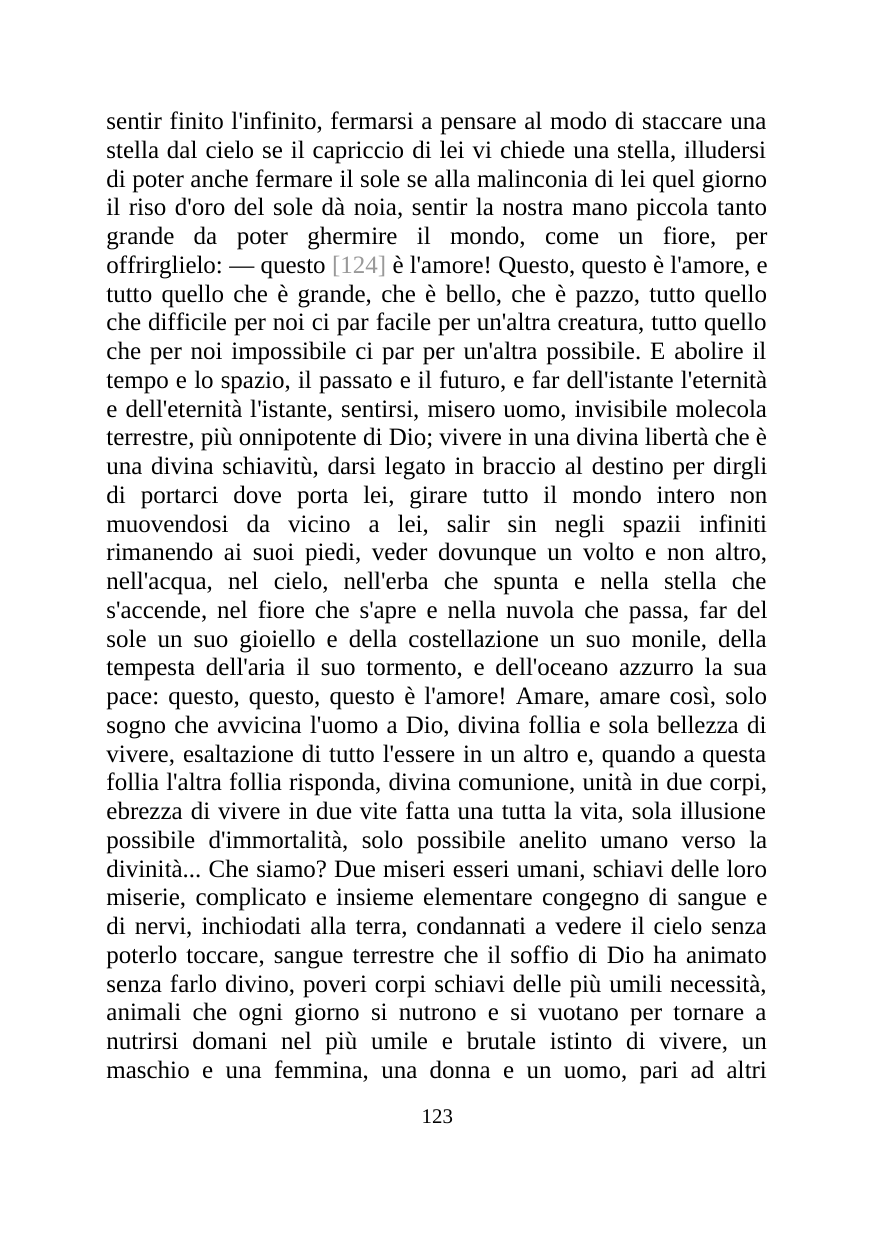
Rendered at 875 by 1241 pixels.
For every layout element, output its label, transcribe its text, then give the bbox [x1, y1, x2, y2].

text sentir finito l'infinito, fermarsi a pensare al modo di staccare una stella dal cielo se il capriccio di lei vi chiede una stella, illudersi di poter anche fermare il sole se alla malinconia di lei quel giorno il riso d'oro del sole dà noia, sentir la nostra mano piccola tanto grande da poter ghermire il mondo, come un fiore, per offrirglielo: — questo [124] è l'amore! Questo, questo è l'amore, e tutto quello che è grande, che è bello, che è pazzo, tutto quello che difficile per noi ci par facile per un'altra creatura, tutto quello che per noi impossibile ci par per un'altra possibile. E abolire il tempo e lo spazio, il passato e il futuro, e far dell'istante l'eternità e dell'eternità l'istante, sentirsi, misero uomo, invisibile molecola terrestre, più onnipotente di Dio; vivere in una divina libertà che è una divina schiavitù, darsi legato in braccio al destino per dirgli di portarci dove porta lei, girare tutto il mondo intero non muovendosi da vicino a lei, salir sin negli spazii infiniti rimanendo ai suoi piedi, veder dovunque un volto e non altro, nell'acqua, nel cielo, nell'erba che spunta e nella stella che s'accende, nel fiore che s'apre e nella nuvola che passa, far del sole un suo gioiello e della costellazione un suo monile, della tempesta dell'aria il suo tormento, e dell'oceano azzurro la sua pace: questo, questo, questo è l'amore! Amare, amare così, solo sogno che avvicina l'uomo a Dio, divina follia e sola bellezza di vivere, esaltazione di tutto l'essere in un altro e, quando a questa follia l'altra follia risponda, divina comunione, unità in due corpi, ebrezza di vivere in due vite fatta una tutta la vita, sola illusione possibile d'immortalità, solo possibile anelito umano verso la divinità... Che siamo? Due miseri esseri umani, schiavi delle loro miserie, complicato e insieme elementare congegno di sangue e di nervi, inchiodati alla terra, condannati a vedere il cielo senza poterlo toccare, sangue terrestre che il soffio di Dio ha animato senza farlo divino, poveri corpi schiavi delle più umili necessità, animali che ogni giorno si nutrono e si vuotano per tornare a nutrirsi domani nel più umile e brutale istinto di vivere, un maschio e una femmina, una donna e un uomo, pari ad altri [106, 106, 768, 1084]
